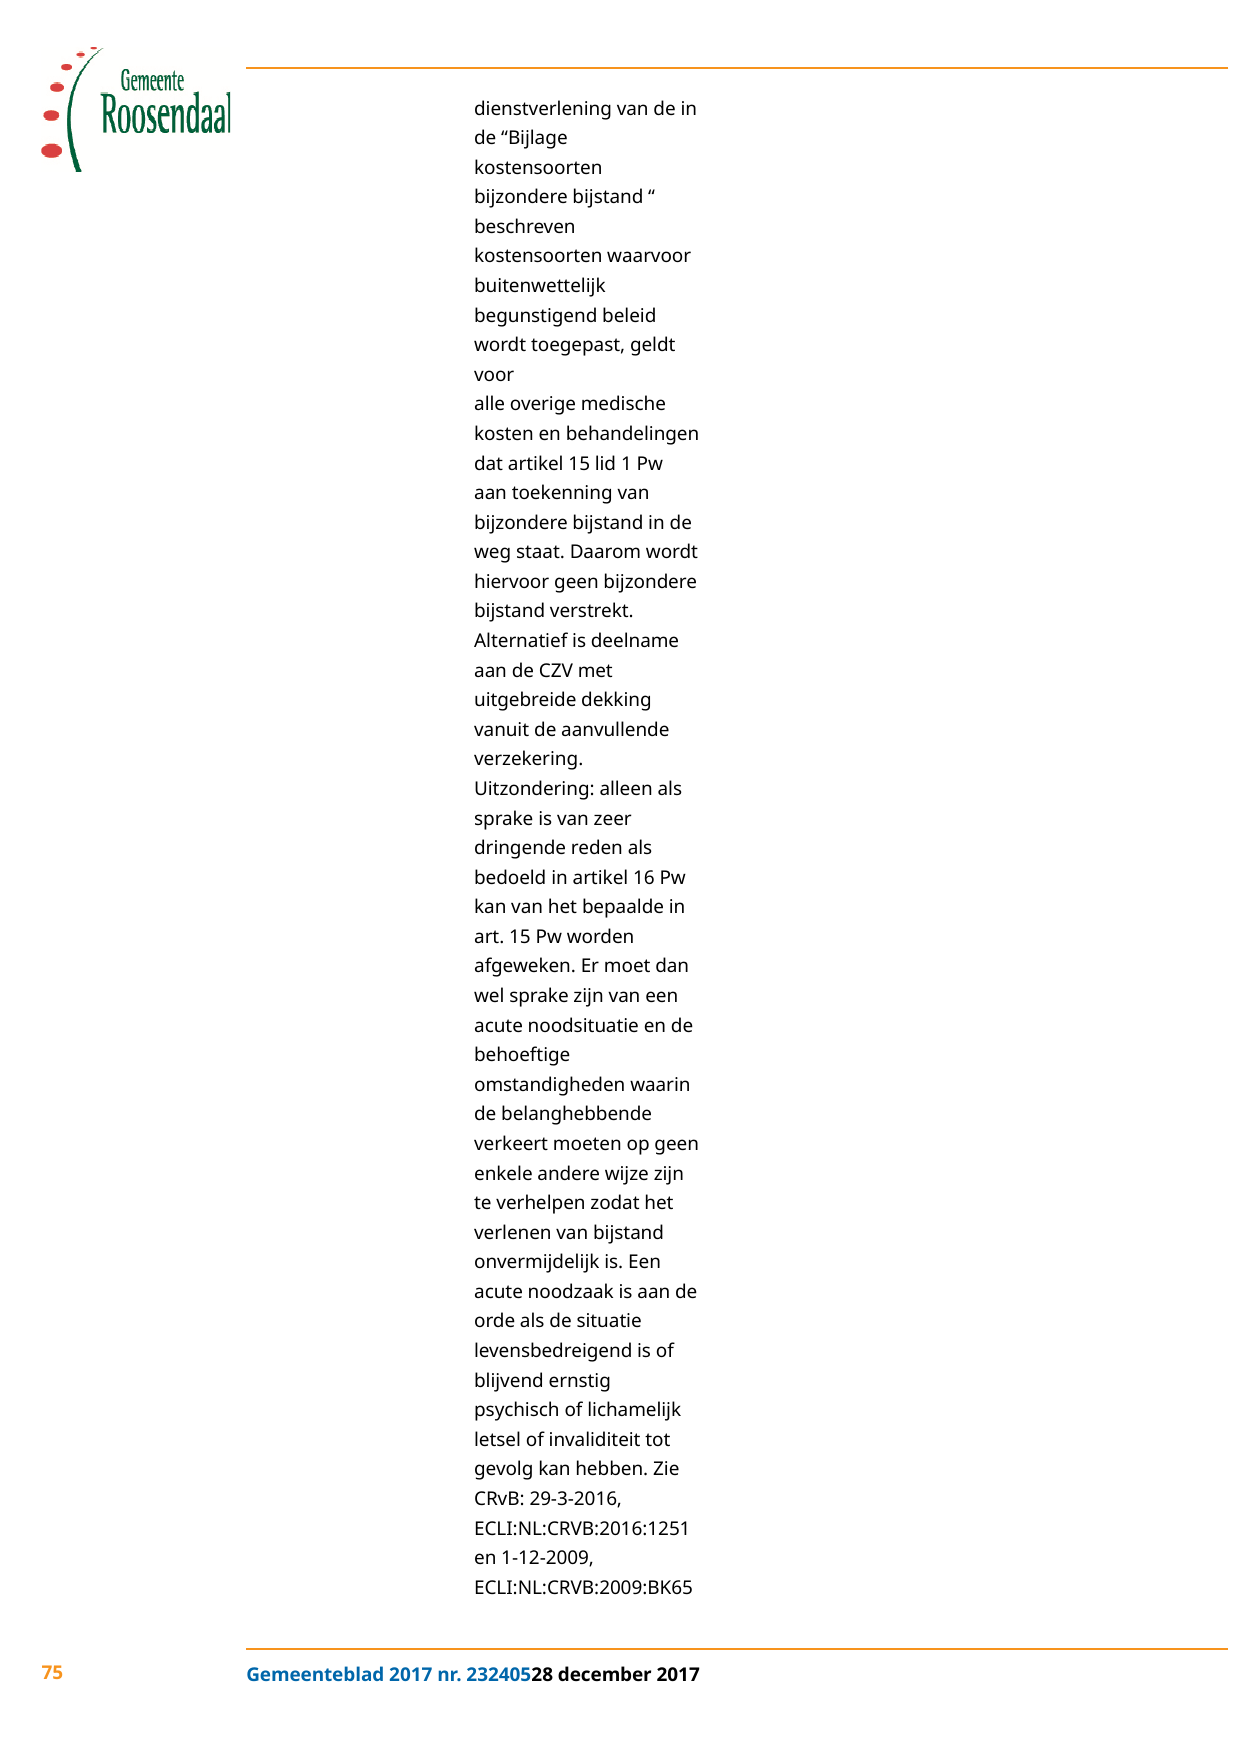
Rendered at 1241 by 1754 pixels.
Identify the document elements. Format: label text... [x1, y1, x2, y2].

table_cell [248, 95, 474, 1600]
picture [41, 47, 231, 172]
table_cell dienstverlening van de in de “Bijlage kostensoorten bijzondere bijstand “ beschreven kostensoorten waarvoor buitenwettelijk begunstigend beleid wordt toegepast, geldt voor alle overige medische kosten en behandelingen dat artikel 15 lid 1 Pw aan toekenning van bijzondere bijstand in de weg staat. Daarom wordt hiervoor geen bijzondere bijstand verstrekt. Alternatief is deelname aan de CZV met uitgebreide dekking vanuit de aanvullende verzekering. Uitzondering: alleen als sprake is van zeer dringende reden als bedoeld in artikel 16 Pw kan van het bepaalde in art. 15 Pw worden afgeweken. Er moet dan wel sprake zijn van een acute noodsituatie en de behoeftige omstandigheden waarin de belanghebbende verkeert moeten op geen enkele andere wijze zijn te verhelpen zodat het verlenen van bijstand onvermijdelijk is. Een acute noodzaak is aan de orde als de situatie levensbedreigend is of blijvend ernstig psychisch of lichamelijk letsel of invaliditeit tot gevolg kan hebben. Zie CRvB: 29-3-2016, ECLI:NL:CRVB:2016:1251 en 1-12-2009, ECLI:NL:CRVB:2009:BK65 [474, 95, 700, 1600]
